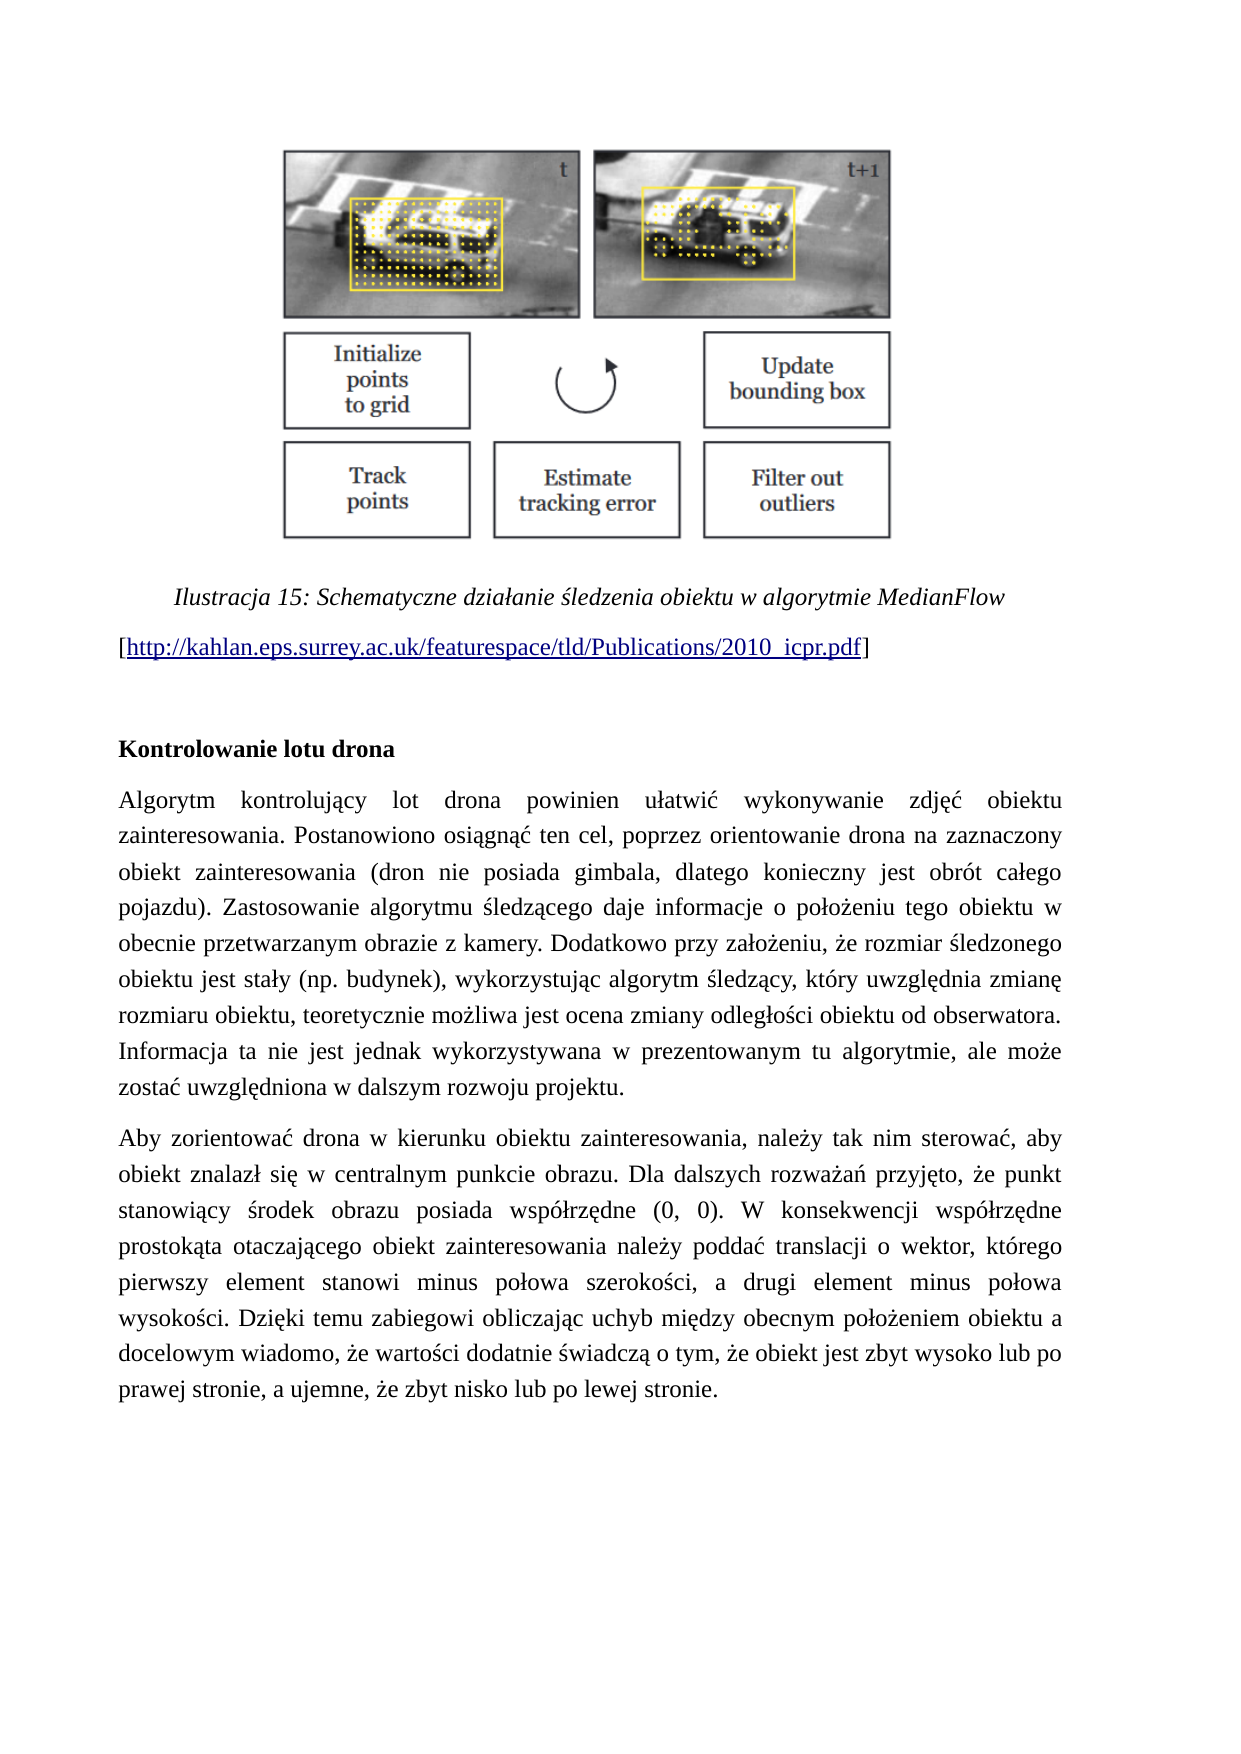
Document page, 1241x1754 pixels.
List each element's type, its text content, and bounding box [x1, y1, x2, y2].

text Kontrolowanie lotu drona [118, 734, 1063, 763]
text Ilustracja 15: Schematyczne działanie śledzenia obiektu w algorytmie MedianFlow [162, 582, 1019, 611]
picture [277, 130, 904, 552]
text [http://kahlan.eps.surrey.ac.uk/featurespace/tld/Publications/2010_icpr.pdf] [118, 632, 1063, 661]
text Aby zorientować drona w kierunku obiektu zainteresowania, należy tak nim sterować, aby obiekt znalazł się w centralnym punkcie obrazu. Dla dalszych rozważań przyjęto, że punkt stanowiący środek obrazu posiada współrzędne (0, 0). W konsekwencji współrzędne prostokąta otaczającego obiekt zainteresowania należy poddać translacji o wektor, którego pierwszy element stanowi minus połowa szerokości, a drugi element minus połowa wysokości. Dzięki temu zabiegowi obliczając uchyb między obecnym położeniem obiektu a docelowym wiadomo, że wartości dodatnie świadczą o tym, że obiekt jest zbyt wysoko lub po prawej stronie, a ujemne, że zbyt nisko lub po lewej stronie. [118, 1123, 1063, 1403]
text Algorytm kontrolujący lot drona powinien ułatwić wykonywanie zdjęć obiektu zainteresowania. Postanowiono osiągnąć ten cel, poprzez orientowanie drona na zaznaczony obiekt zainteresowania (dron nie posiada gimbala, dlatego konieczny jest obrót całego pojazdu). Zastosowanie algorytmu śledzącego daje informacje o położeniu tego obiektu w obecnie przetwarzanym obrazie z kamery. Dodatkowo przy założeniu, że rozmiar śledzonego obiektu jest stały (np. budynek), wykorzystując algorytm śledzący, który uwzględnia zmianę rozmiaru obiektu, teoretycznie możliwa jest ocena zmiany odległości obiektu od obserwatora. Informacja ta nie jest jednak wykorzystywana w prezentowanym tu algorytmie, ale może zostać uwzględniona w dalszym rozwoju projektu. [118, 785, 1063, 1101]
text \ [162, 131, 1019, 557]
